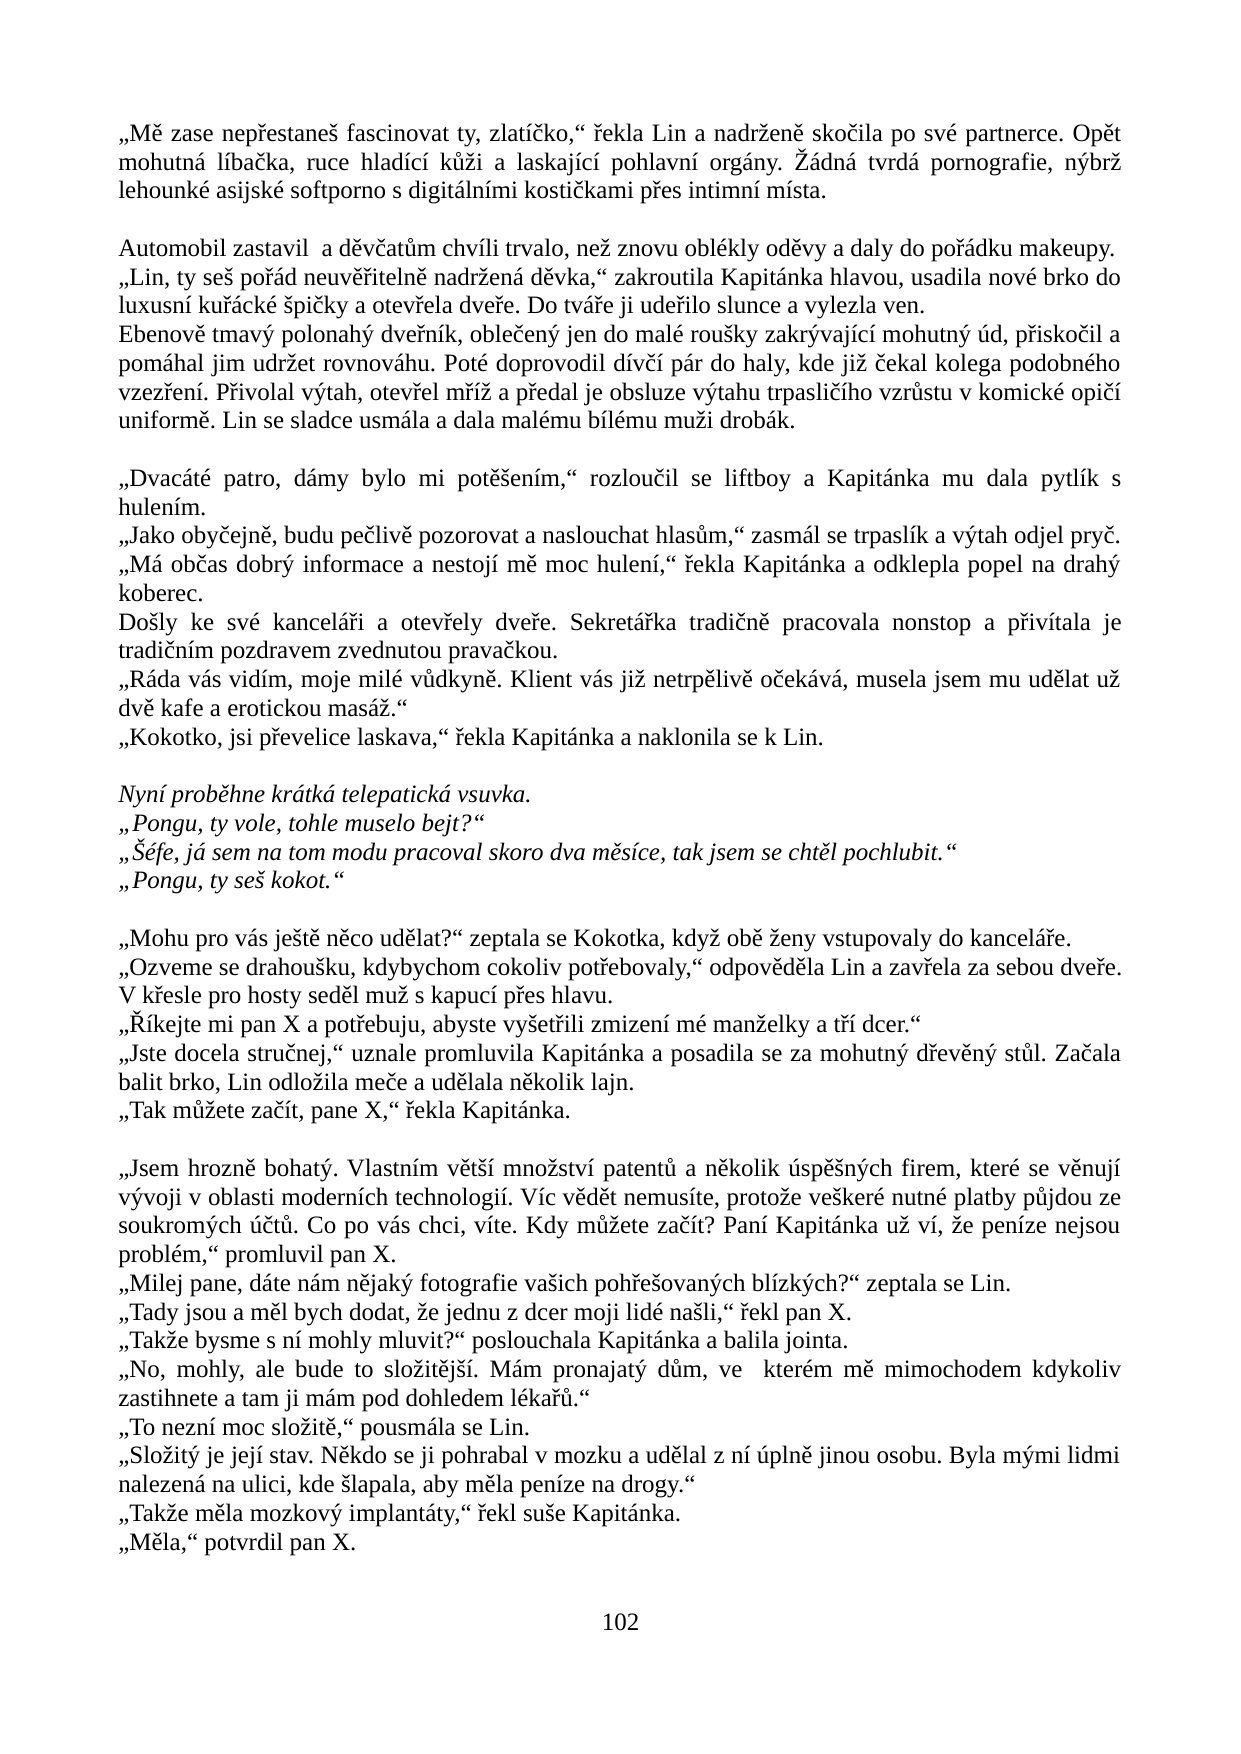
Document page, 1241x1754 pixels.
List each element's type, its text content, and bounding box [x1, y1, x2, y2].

text „Lin, ty seš pořád neuvěřitelně nadržená děvka,“ zakroutila Kapitánka hlavou, usadila nové brko do luxusní kuřácké špičky a otevřela dveře. Do tváře ji udeřilo slunce a vylezla ven. [118, 262, 1122, 319]
text Automobil zastavil a děvčatům chvíli trvalo, než znovu oblékly oděvy a daly do pořádku makeupy. [118, 233, 1122, 262]
text „Tak můžete začít, pane X,“ řekla Kapitánka. [118, 1096, 1122, 1124]
text „Dvacáté patro, dámy bylo mi potěšením,“ rozloučil se liftboy a Kapitánka mu dala pytlík s hulením. [118, 463, 1122, 521]
text „Složitý je její stav. Někdo se ji pohrabal v mozku a udělal z ní úplně jinou osobu. Byla mými lidmi nalezená na ulici, kde šlapala, aby měla peníze na drogy.“ [118, 1441, 1122, 1498]
text „Jako obyčejně, budu pečlivě pozorovat a naslouchat hlasům,“ zasmál se trpaslík a výtah odjel pryč. [118, 521, 1122, 549]
text Nyní proběhne krátká telepatická vsuvka. [118, 779, 1122, 808]
text „Ozveme se drahoušku, kdybychom cokoliv potřebovaly,“ odpověděla Lin a zavřela za sebou dveře. [118, 952, 1122, 981]
text „Tady jsou a měl bych dodat, že jednu z dcer moji lidé našli,“ řekl pan X. [118, 1297, 1122, 1326]
text „Říkejte mi pan X a potřebuju, abyste vyšetřili zmizení mé manželky a tří dcer.“ [118, 1009, 1122, 1038]
text „Má občas dobrý informace a nestojí mě moc hulení,“ řekla Kapitánka a odklepla popel na drahý koberec. [118, 549, 1122, 607]
text „Mohu pro vás ještě něco udělat?“ zeptala se Kokotka, když obě ženy vstupovaly do kanceláře. [118, 923, 1122, 952]
text „Ráda vás vidím, moje milé vůdkyně. Klient vás již netrpělivě očekává, musela jsem mu udělat už dvě kafe a erotickou masáž.“ [118, 664, 1122, 722]
text „Pongu, ty vole, tohle muselo bejt?“ [118, 808, 1122, 837]
text Došly ke své kanceláři a otevřely dveře. Sekretářka tradičně pracovala nonstop a přivítala je tradičním pozdravem zvednutou pravačkou. [118, 607, 1122, 664]
text V křesle pro hosty seděl muž s kapucí přes hlavu. [118, 981, 1122, 1009]
text „Kokotko, jsi převelice laskava,“ řekla Kapitánka a naklonila se k Lin. [118, 722, 1122, 751]
text „Jste docela stručnej,“ uznale promluvila Kapitánka a posadila se za mohutný dřevěný stůl. Začala balit brko, Lin odložila meče a udělala několik lajn. [118, 1038, 1122, 1096]
text „Mě zase nepřestaneš fascinovat ty, zlatíčko,“ řekla Lin a nadrženě skočila po své partnerce. Opět mohutná líbačka, ruce hladící kůži a laskající pohlavní orgány. Žádná tvrdá pornografie, nýbrž lehounké asijské softporno s digitálními kostičkami přes intimní místa. [118, 118, 1122, 204]
text „Takže bysme s ní mohly mluvit?“ poslouchala Kapitánka a balila jointa. [118, 1326, 1122, 1354]
text „Pongu, ty seš kokot.“ [118, 866, 1122, 894]
text „No, mohly, ale bude to složitější. Mám pronajatý dům, ve kterém mě mimochodem kdykoliv zastihnete a tam ji mám pod dohledem lékařů.“ [118, 1354, 1122, 1412]
text „To nezní moc složitě,“ pousmála se Lin. [118, 1412, 1122, 1441]
text „Jsem hrozně bohatý. Vlastním větší množství patentů a několik úspěšných firem, které se věnují vývoji v oblasti moderních technologií. Víc vědět nemusíte, protože veškeré nutné platby půjdou ze soukromých účtů. Co po vás chci, víte. Kdy můžete začít? Paní Kapitánka už ví, že peníze nejsou problém,“ promluvil pan X. [118, 1153, 1122, 1268]
text „Milej pane, dáte nám nějaký fotografie vašich pohřešovaných blízkých?“ zeptala se Lin. [118, 1268, 1122, 1297]
text „Takže měla mozkový implantáty,“ řekl suše Kapitánka. [118, 1498, 1122, 1527]
text Ebenově tmavý polonahý dveřník, oblečený jen do malé roušky zakrývající mohutný úd, přiskočil a pomáhal jim udržet rovnováhu. Poté doprovodil dívčí pár do haly, kde již čekal kolega podobného vzezření. Přivolal výtah, otevřel mříž a předal je obsluze výtahu trpasličího vzrůstu v komické opičí uniformě. Lin se sladce usmála a dala malému bílému muži drobák. [118, 319, 1122, 434]
text „Měla,“ potvrdil pan X. [118, 1527, 1122, 1556]
text „Šéfe, já sem na tom modu pracoval skoro dva měsíce, tak jsem se chtěl pochlubit.“ [118, 837, 1122, 866]
